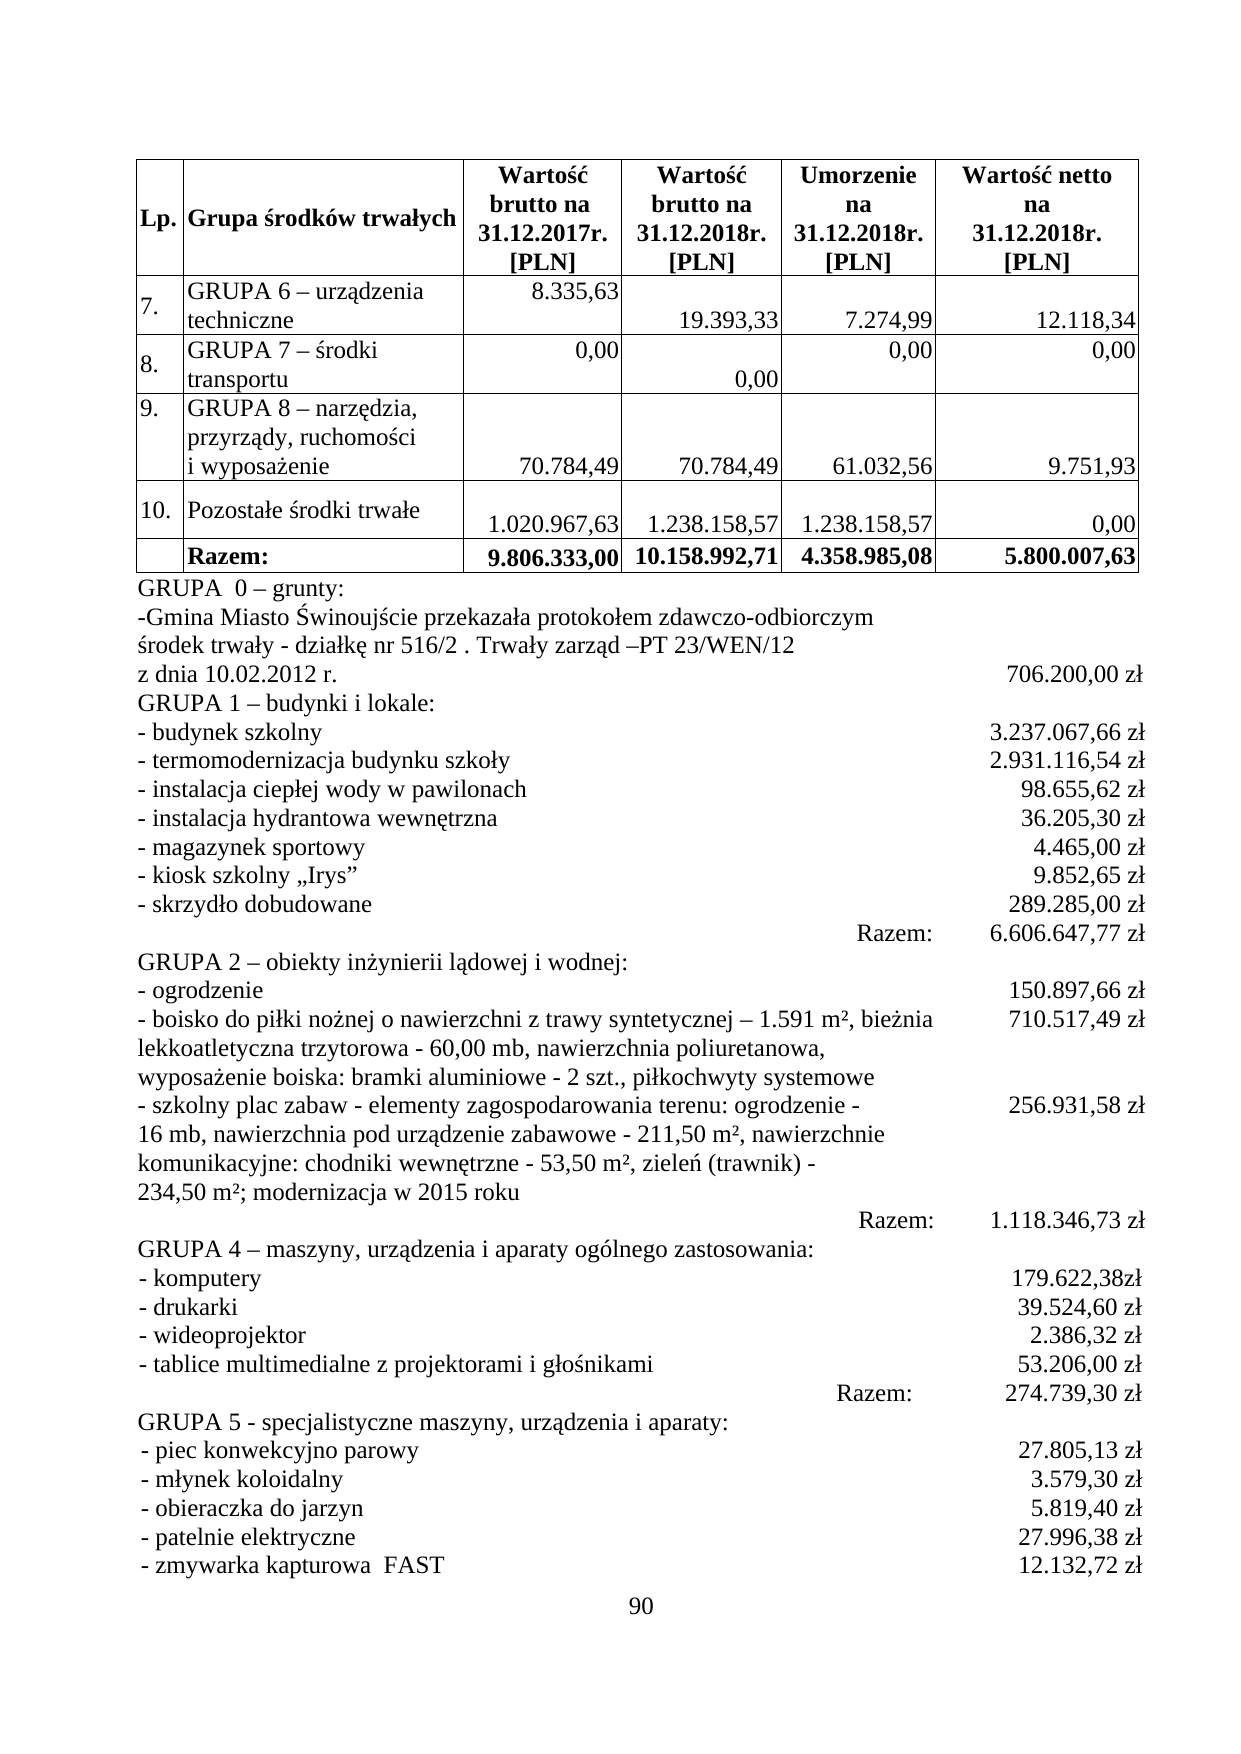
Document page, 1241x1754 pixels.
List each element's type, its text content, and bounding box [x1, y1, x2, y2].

table_cell 9. [137, 394, 183, 480]
table_cell - szkolny plac zabaw - elementy zagospodarowania terenu: ogrodzenie - 16 mb, nawierzchnia pod urządzenie zabawowe - 211,50 m², nawierzchnie komunikacyjne: chodniki wewnętrzne - 53,50 m², zieleń (trawnik) - 234,50 m²; modernizacja w 2015 roku [138, 1091, 934, 1206]
table_cell 36.205,30 zł [933, 803, 1145, 832]
table_cell 19.393,33 [622, 276, 781, 334]
table_cell - drukarki [139, 1292, 912, 1321]
table_cell - obieraczka do jarzyn [141, 1493, 912, 1522]
table_cell GRUPA 7 – środki transportu [184, 335, 463, 392]
table_cell - termomodernizacja budynku szkoły [138, 746, 933, 774]
table_header - piec konwekcyjno parowy [141, 1436, 912, 1464]
table_cell Razem: [139, 1378, 912, 1407]
table_cell 70.784,49 [464, 394, 621, 480]
table_cell 7.274,99 [782, 276, 935, 334]
table_cell - patelnie elektryczne [141, 1522, 912, 1551]
text GRUPA 4 – maszyny, urządzenia i aparaty ogólnego zastosowania: [137, 1234, 1145, 1263]
table_cell 1.118.346,73 zł [934, 1206, 1145, 1234]
text z dnia 10.02.2012 r. 706.200,00 zł [137, 659, 1145, 688]
table_header Wartość brutto na 31.12.2018r. [PLN] [622, 160, 781, 275]
table_cell 9.806.333,00 [464, 539, 621, 572]
table_cell 3.579,30 zł [913, 1464, 1142, 1493]
table_header Lp. [137, 160, 183, 275]
table_cell 710.517,49 zł [934, 1004, 1145, 1091]
table_cell 98.655,62 zł [933, 774, 1145, 803]
table_cell 1.238.158,57 [622, 481, 781, 538]
table_cell Pozostałe środki trwałe [184, 481, 463, 538]
table_cell 2.386,32 zł [913, 1321, 1142, 1349]
table_cell - boisko do piłki nożnej o nawierzchni z trawy syntetycznej – 1.591 m², bieżnia lekkoatletyczna trzytorowa - 60,00 mb, nawierzchnia poliuretanowa, wyposażenie boiska: bramki aluminiowe - 2 szt., piłkochwyty systemowe [138, 1004, 934, 1091]
table_cell 4.465,00 zł [933, 832, 1145, 861]
table_cell Razem: [184, 539, 463, 572]
table_cell - instalacja hydrantowa wewnętrzna [138, 803, 933, 832]
table_cell 10. [137, 481, 183, 538]
table_cell 0,00 [936, 335, 1138, 392]
table_cell 0,00 [936, 481, 1138, 538]
table_cell 9.751,93 [936, 394, 1138, 480]
table_cell 0,00 [782, 335, 935, 392]
table_cell 274.739,30 zł [913, 1378, 1142, 1407]
table_cell 256.931,58 zł [934, 1091, 1145, 1206]
text GRUPA 5 - specjalistyczne maszyny, urządzenia i aparaty: [137, 1407, 1145, 1436]
text GRUPA 2 – obiekty inżynierii lądowej i wodnej: [137, 947, 1145, 976]
table_cell - magazynek sportowy [138, 832, 933, 861]
table_cell 289.285,00 zł [933, 889, 1145, 918]
table_header Umorzenie na 31.12.2018r. [PLN] [782, 160, 935, 275]
table_cell 7. [137, 276, 183, 334]
table_cell 10.158.992,71 [622, 539, 781, 572]
table_cell 61.032,56 [782, 394, 935, 480]
table_cell Razem: [138, 1206, 934, 1234]
table_cell [137, 539, 183, 572]
text środek trwały - działkę nr 516/2 . Trwały zarząd –PT 23/WEN/12 [137, 631, 1145, 659]
table_cell - kiosk szkolny „Irys” [138, 861, 933, 889]
table_cell 27.996,38 zł [913, 1522, 1142, 1551]
table_header Grupa środków trwałych [184, 160, 463, 275]
table_cell 12.132,72 zł [913, 1551, 1142, 1579]
table_cell 1.020.967,63 [464, 481, 621, 538]
table_cell - skrzydło dobudowane [138, 889, 933, 918]
table_cell 1.238.158,57 [782, 481, 935, 538]
table_header 3.237.067,66 zł [933, 717, 1145, 746]
table_header 27.805,13 zł [913, 1436, 1142, 1464]
text -Gmina Miasto Świnoujście przekazała protokołem zdawczo-odbiorczym [137, 602, 1145, 631]
table_cell 0,00 [622, 335, 781, 392]
table_cell 5.800.007,63 [936, 539, 1138, 572]
table_header - komputery [139, 1263, 912, 1292]
text GRUPA 1 – budynki i lokale: [137, 688, 1145, 717]
table_cell - tablice multimedialne z projektorami i głośnikami [139, 1349, 912, 1378]
table_header - ogrodzenie [138, 976, 934, 1004]
table_cell - wideoprojektor [139, 1321, 912, 1349]
table_cell - instalacja ciepłej wody w pawilonach [138, 774, 933, 803]
table_cell GRUPA 8 – narzędzia, przyrządy, ruchomości i wyposażenie [184, 394, 463, 480]
table_cell 9.852,65 zł [933, 861, 1145, 889]
table_cell 2.931.116,54 zł [933, 746, 1145, 774]
table_cell 5.819,40 zł [913, 1493, 1142, 1522]
table_header 150.897,66 zł [934, 976, 1145, 1004]
table_cell 8. [137, 335, 183, 392]
table_cell 12.118,34 [936, 276, 1138, 334]
table_header Wartość brutto na 31.12.2017r. [PLN] [464, 160, 621, 275]
table_header - budynek szkolny [138, 717, 933, 746]
text GRUPA 0 – grunty: [137, 573, 1145, 602]
table_cell Razem: [138, 918, 933, 947]
table_cell 70.784,49 [622, 394, 781, 480]
table_cell 53.206,00 zł [913, 1349, 1142, 1378]
table_cell 0,00 [464, 335, 621, 392]
table_cell 6.606.647,77 zł [933, 918, 1145, 947]
table_cell - młynek koloidalny [141, 1464, 912, 1493]
table_cell GRUPA 6 – urządzenia techniczne [184, 276, 463, 334]
table_header 179.622,38zł [913, 1263, 1142, 1292]
table_cell 4.358.985,08 [782, 539, 935, 572]
table_cell 8.335,63 [464, 276, 621, 334]
table_cell 39.524,60 zł [913, 1292, 1142, 1321]
table_header Wartość netto na 31.12.2018r. [PLN] [936, 160, 1138, 275]
table_cell - zmywarka kapturowa FAST [141, 1551, 912, 1579]
